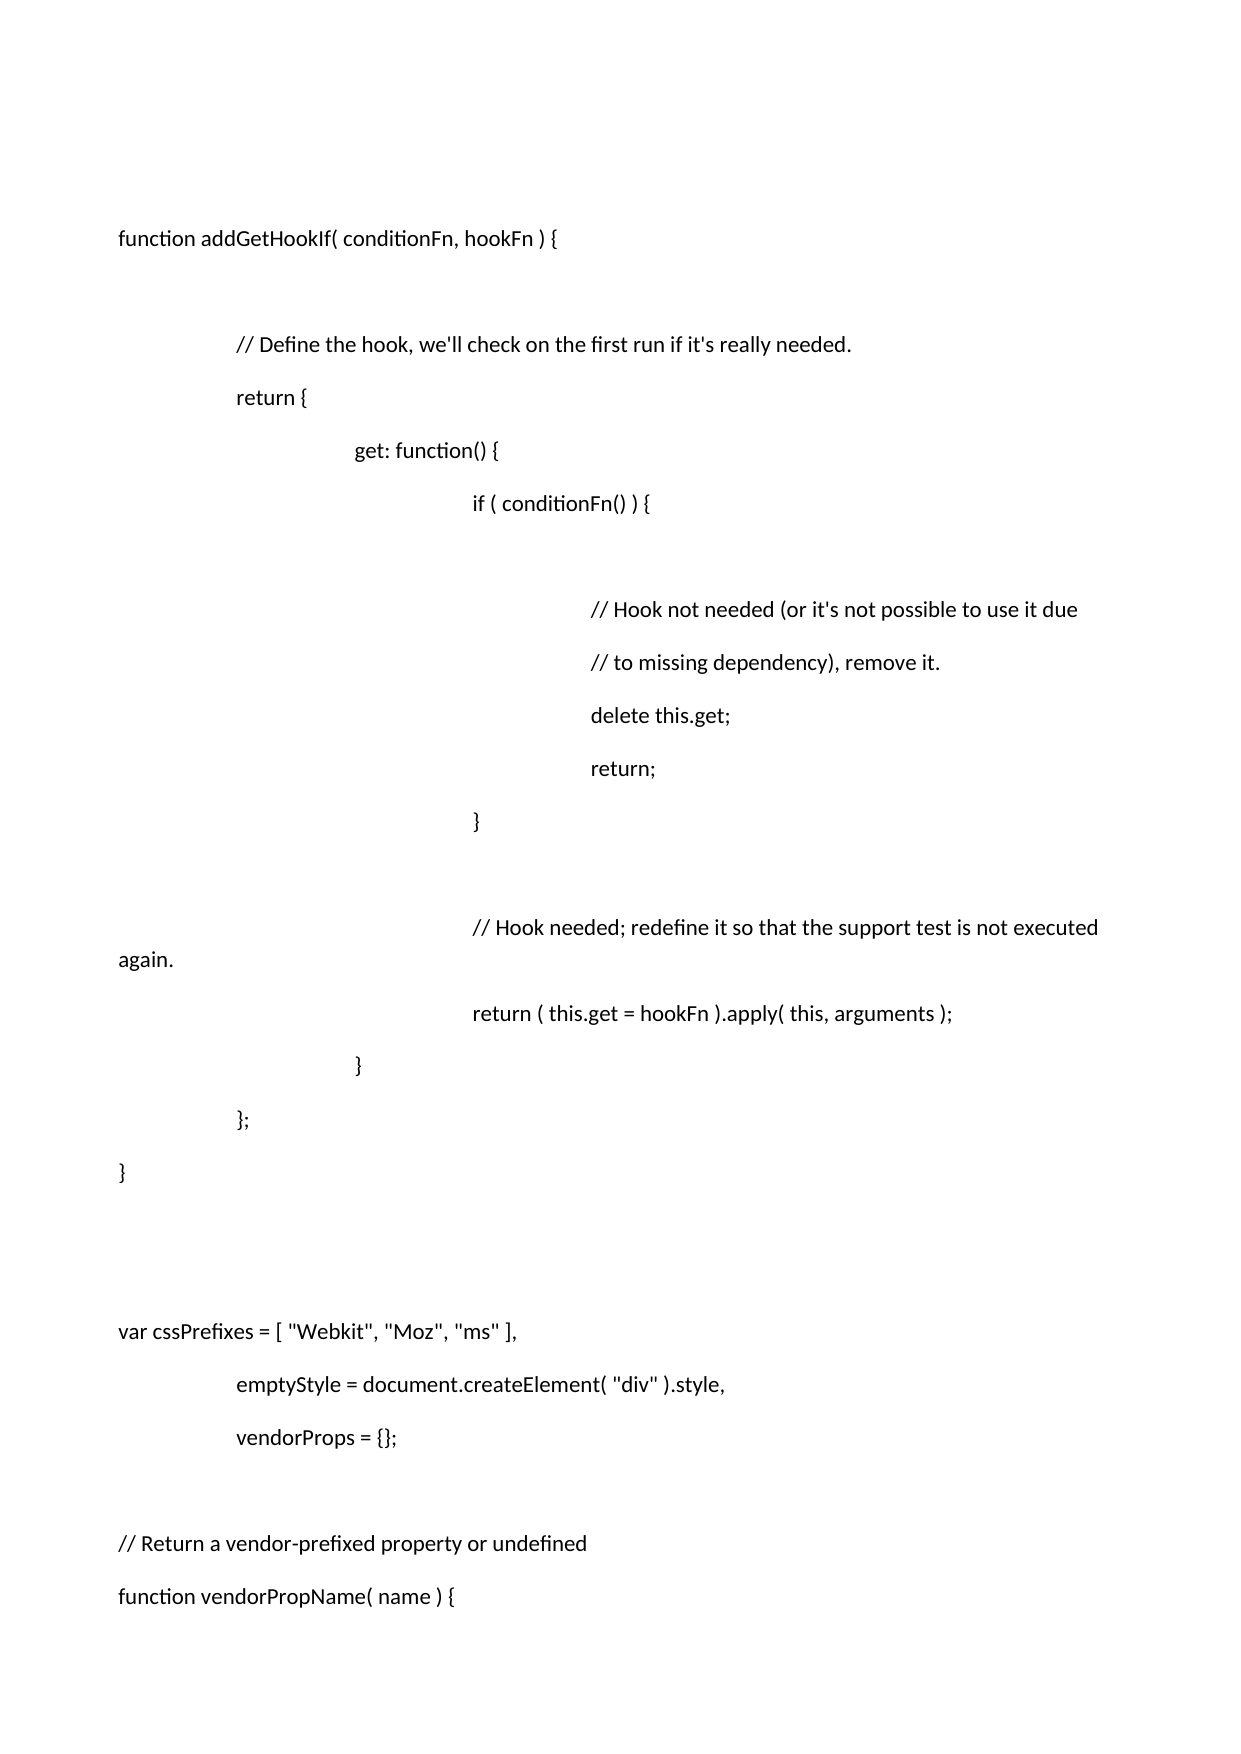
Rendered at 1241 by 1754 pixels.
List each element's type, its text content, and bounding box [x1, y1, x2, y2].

text emptyStyle = document.createElement( "div" ).style, [118, 1370, 1122, 1398]
text function vendorPropName( name ) { [118, 1582, 1122, 1610]
text return ( this.get = hookFn ).apply( this, arguments ); [118, 999, 1122, 1027]
text // to missing dependency), remove it. [118, 648, 1122, 676]
text } [118, 1052, 1122, 1080]
text function addGetHookIf( conditionFn, hookFn ) { [118, 224, 1122, 252]
text delete this.get; [118, 701, 1122, 729]
text // Hook needed; redefine it so that the support test is not executed again. [118, 913, 1122, 974]
text vendorProps = {}; [118, 1423, 1122, 1451]
text // Define the hook, we'll check on the first run if it's really needed. [118, 330, 1122, 358]
text return; [118, 754, 1122, 782]
text // Hook not needed (or it's not possible to use it due [118, 595, 1122, 623]
text }; [118, 1105, 1122, 1133]
text return { [118, 383, 1122, 411]
text // Return a vendor-prefixed property or undefined [118, 1529, 1122, 1557]
text get: function() { [118, 436, 1122, 464]
text } [118, 1158, 1122, 1186]
text if ( conditionFn() ) { [118, 489, 1122, 517]
text } [118, 807, 1122, 835]
text var cssPrefixes = [ "Webkit", "Moz", "ms" ], [118, 1317, 1122, 1345]
